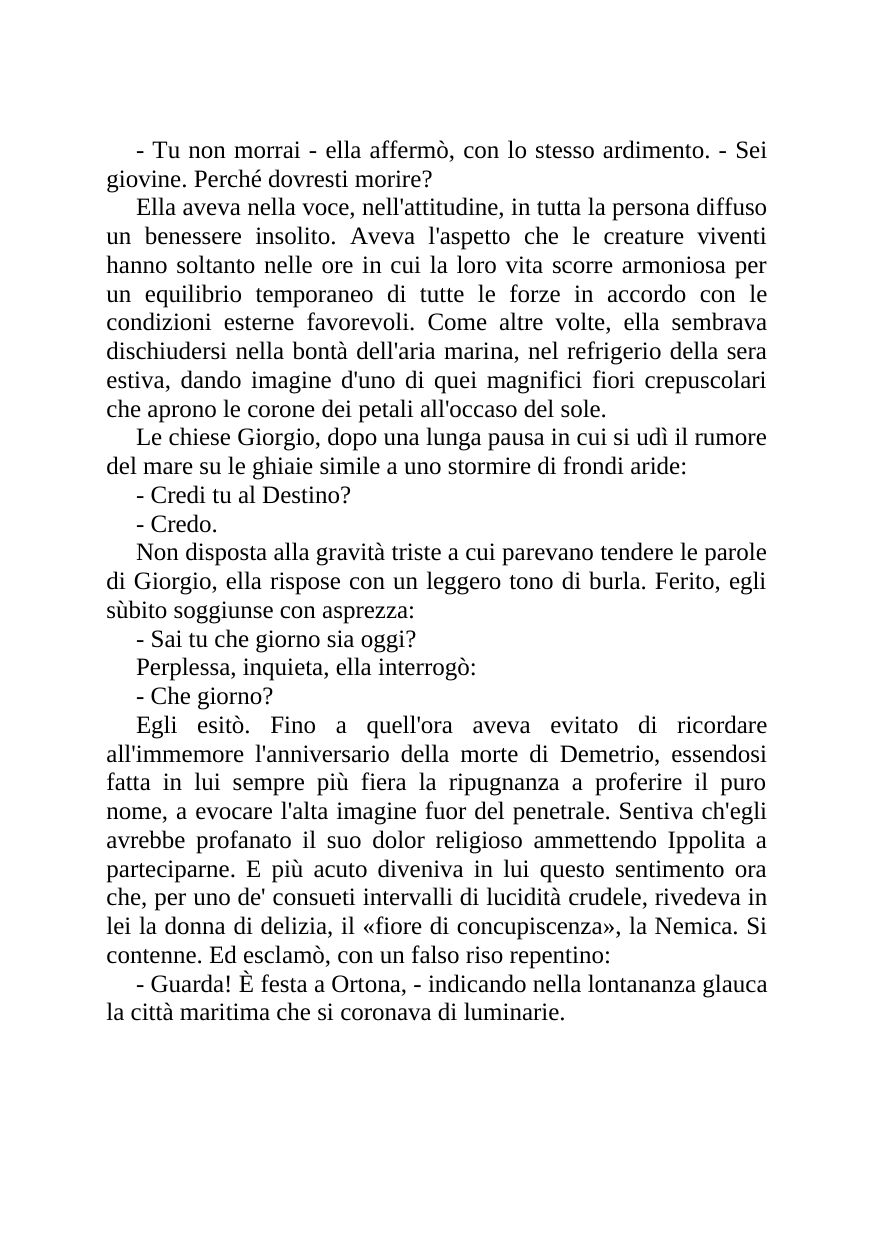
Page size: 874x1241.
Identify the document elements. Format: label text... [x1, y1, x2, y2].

text - Credi tu al Destino? [106, 480, 768, 509]
text Non disposta alla gravità triste a cui parevano tendere le parole di Giorgio, ella rispose con un leggero tono di burla. Ferito, egli sùbito soggiunse con asprezza: [106, 537, 768, 624]
text - Credo. [106, 509, 768, 537]
text - Tu non morrai - ella affermò, con lo stesso ardimento. - Sei giovine. Perché dovresti morire? [106, 135, 768, 192]
text Ella aveva nella voce, nell'attitudine, in tutta la persona diffuso un benessere insolito. Aveva l'aspetto che le creature viventi hanno soltanto nelle ore in cui la loro vita scorre armoniosa per un equilibrio temporaneo di tutte le forze in accordo con le condizioni esterne favorevoli. Come altre volte, ella sembrava dischiudersi nella bontà dell'aria marina, nel refrigerio della sera estiva, dando imagine d'uno di quei magnifici fiori crepuscolari che aprono le corone dei petali all'occaso del sole. [106, 192, 768, 422]
text - Sai tu che giorno sia oggi? [106, 624, 768, 652]
text Le chiese Giorgio, dopo una lunga pausa in cui si udì il rumore del mare su le ghiaie simile a uno stormire di frondi aride: [106, 422, 768, 480]
text Perplessa, inquieta, ella interrogò: [106, 652, 768, 681]
text - Guarda! È festa a Ortona, - indicando nella lontananza glauca la città maritima che si coronava di luminarie. [106, 969, 768, 1026]
text Egli esitò. Fino a quell'ora aveva evitato di ricordare all'immemore l'anniversario della morte di Demetrio, essendosi fatta in lui sempre più fiera la ripugnanza a proferire il puro nome, a evocare l'alta imagine fuor del penetrale. Sentiva ch'egli avrebbe profanato il suo dolor religioso ammettendo Ippolita a parteciparne. E più acuto diveniva in lui questo sentimento ora che, per uno de' consueti intervalli di lucidità crudele, rivedeva in lei la donna di delizia, il «fiore di concupiscenza», la Nemica. Si contenne. Ed esclamò, con un falso riso repentino: [106, 710, 768, 969]
text - Che giorno? [106, 681, 768, 710]
